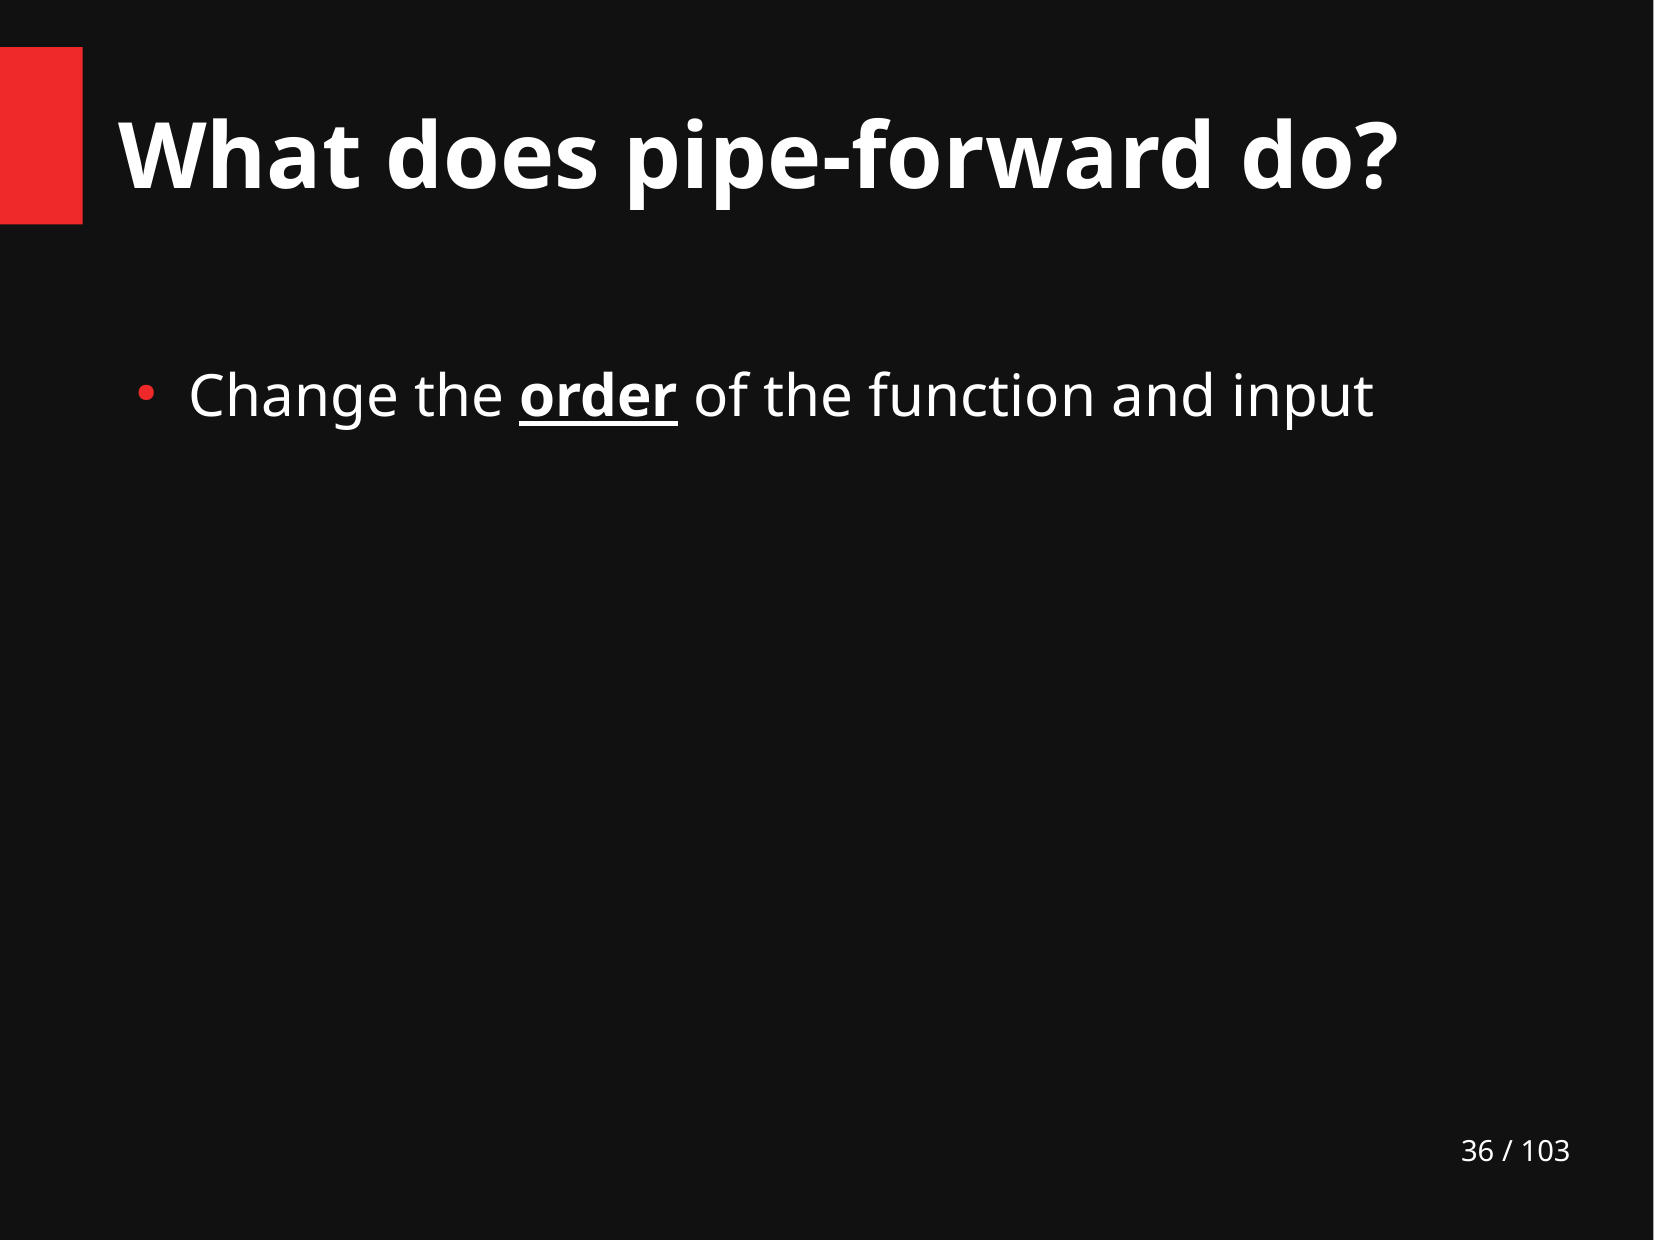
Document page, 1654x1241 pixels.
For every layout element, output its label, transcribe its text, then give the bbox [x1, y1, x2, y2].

title What does pipe-forward do? [118, 49, 1571, 257]
list Change the order of the function and input [118, 354, 1536, 1074]
